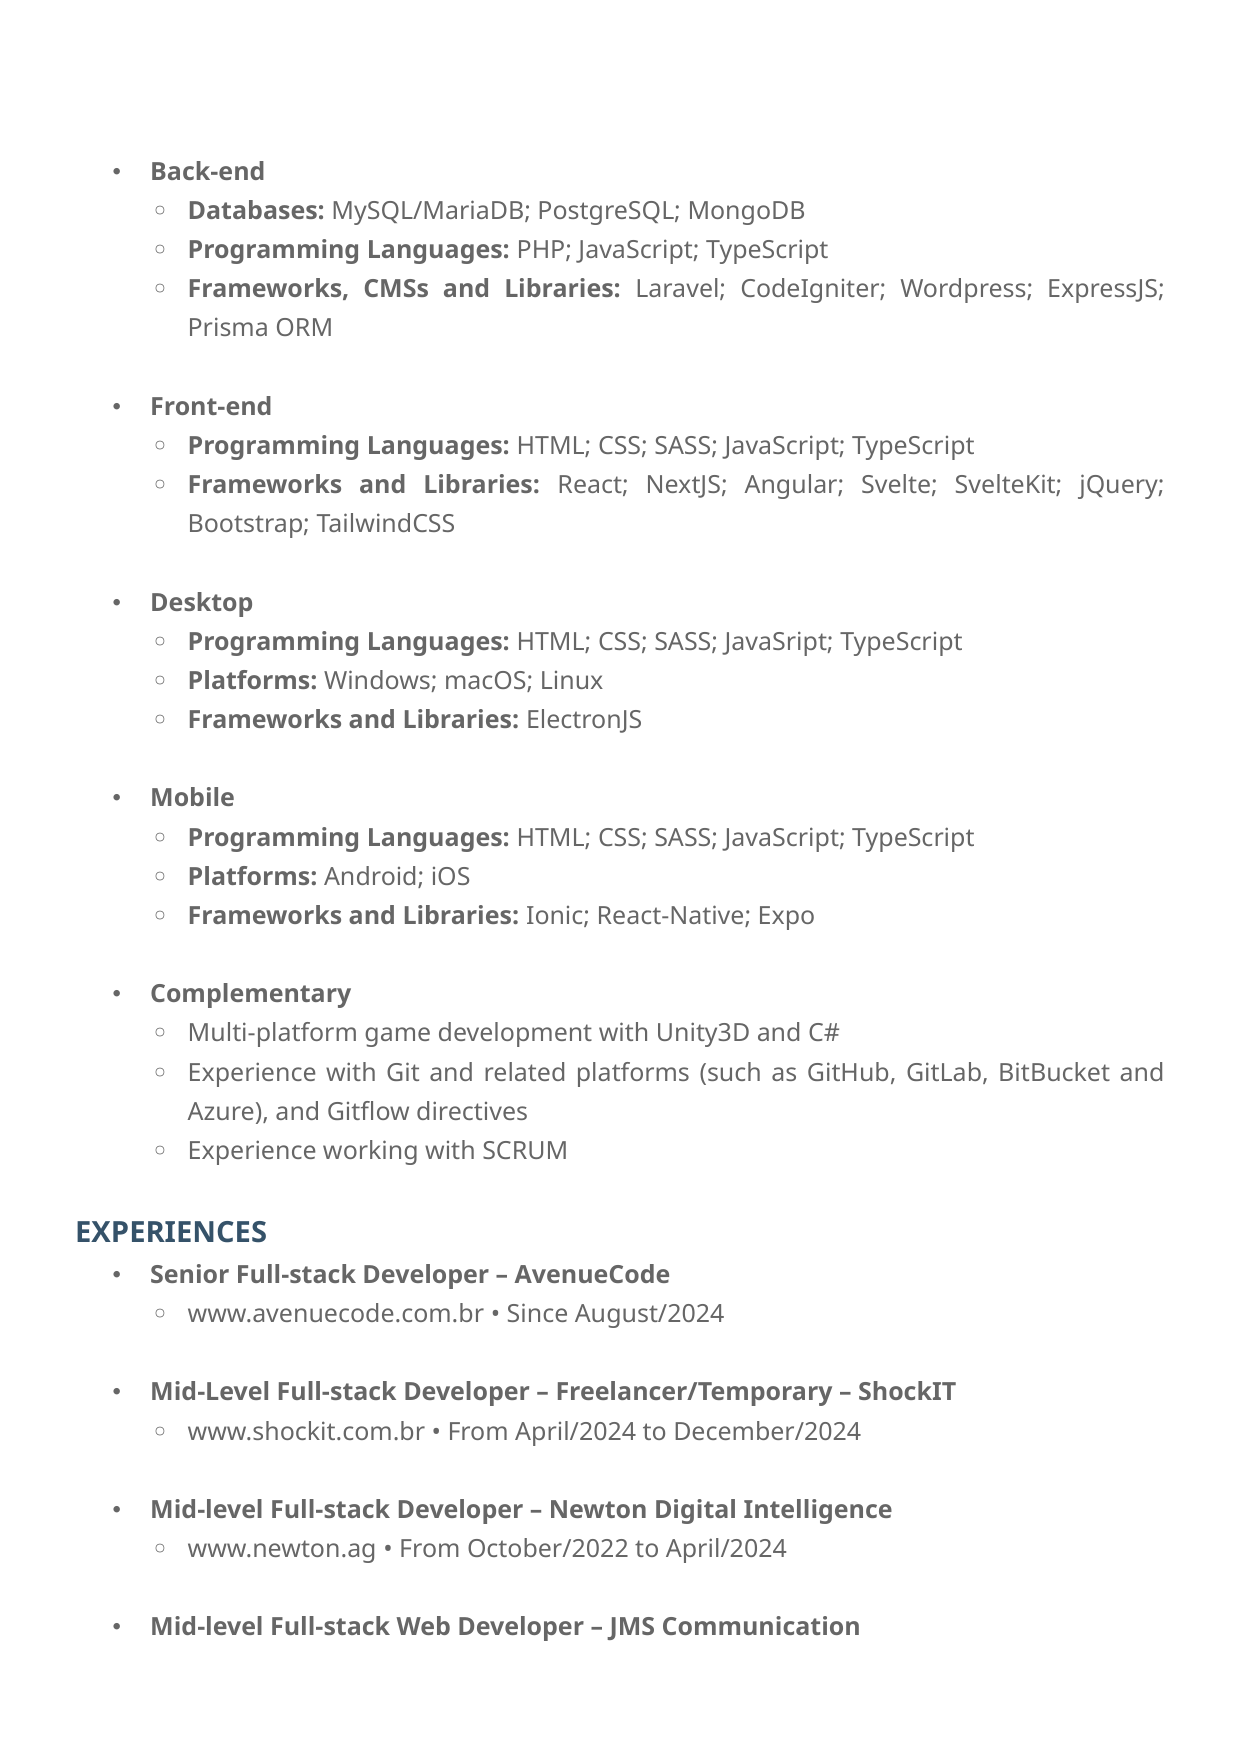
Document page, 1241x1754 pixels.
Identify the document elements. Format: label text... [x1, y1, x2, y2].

list Programming Languages: HTML; CSS; SASS; JavaSript; TypeScript [150, 623, 1165, 657]
list Complementary [112, 976, 1165, 1010]
list Mid-level Full-stack Developer – Newton Digital Intelligence [112, 1491, 1165, 1526]
list Platforms: Android; iOS [150, 858, 1165, 892]
list Mid-level Full-stack Web Developer – JMS Communication [112, 1609, 1165, 1643]
text EXPERIENCES [75, 1211, 1165, 1251]
list Back-end [112, 153, 1165, 187]
list Programming Languages: PHP; JavaScript; TypeScript [150, 232, 1165, 266]
list Experience with Git and related platforms (such as GitHub, GitLab, BitBucket and Azure), and Gitflow directives [150, 1054, 1165, 1127]
list Desktop [112, 584, 1165, 618]
list Experience working with SCRUM [150, 1132, 1165, 1167]
list Frameworks and Libraries: Ionic; React-Native; Expo [150, 897, 1165, 932]
list www.avenuecode.com.br • Since August/2024 [150, 1296, 1165, 1330]
list Multi-platform game development with Unity3D and C# [150, 1015, 1165, 1049]
list Databases: MySQL/MariaDB; PostgreSQL; MongoDB [150, 192, 1165, 227]
list www.shockit.com.br • From April/2024 to December/2024 [150, 1413, 1165, 1447]
list www.newton.ag • From October/2022 to April/2024 [150, 1531, 1165, 1565]
list Mid-Level Full-stack Developer – Freelancer/Temporary – ShockIT [112, 1374, 1165, 1408]
list Programming Languages: HTML; CSS; SASS; JavaScript; TypeScript [150, 819, 1165, 853]
list Frameworks and Libraries: React; NextJS; Angular; Svelte; SvelteKit; jQuery; Bootstrap; TailwindCSS [150, 467, 1165, 540]
list Frameworks, CMSs and Libraries: Laravel; CodeIgniter; Wordpress; ExpressJS; Prisma ORM [150, 271, 1165, 344]
list Mobile [112, 780, 1165, 814]
list Programming Languages: HTML; CSS; SASS; JavaScript; TypeScript [150, 427, 1165, 462]
list Front-end [112, 388, 1165, 422]
list Frameworks and Libraries: ElectronJS [150, 702, 1165, 736]
list Senior Full-stack Developer – AvenueCode [112, 1256, 1165, 1291]
list Platforms: Windows; macOS; Linux [150, 662, 1165, 697]
